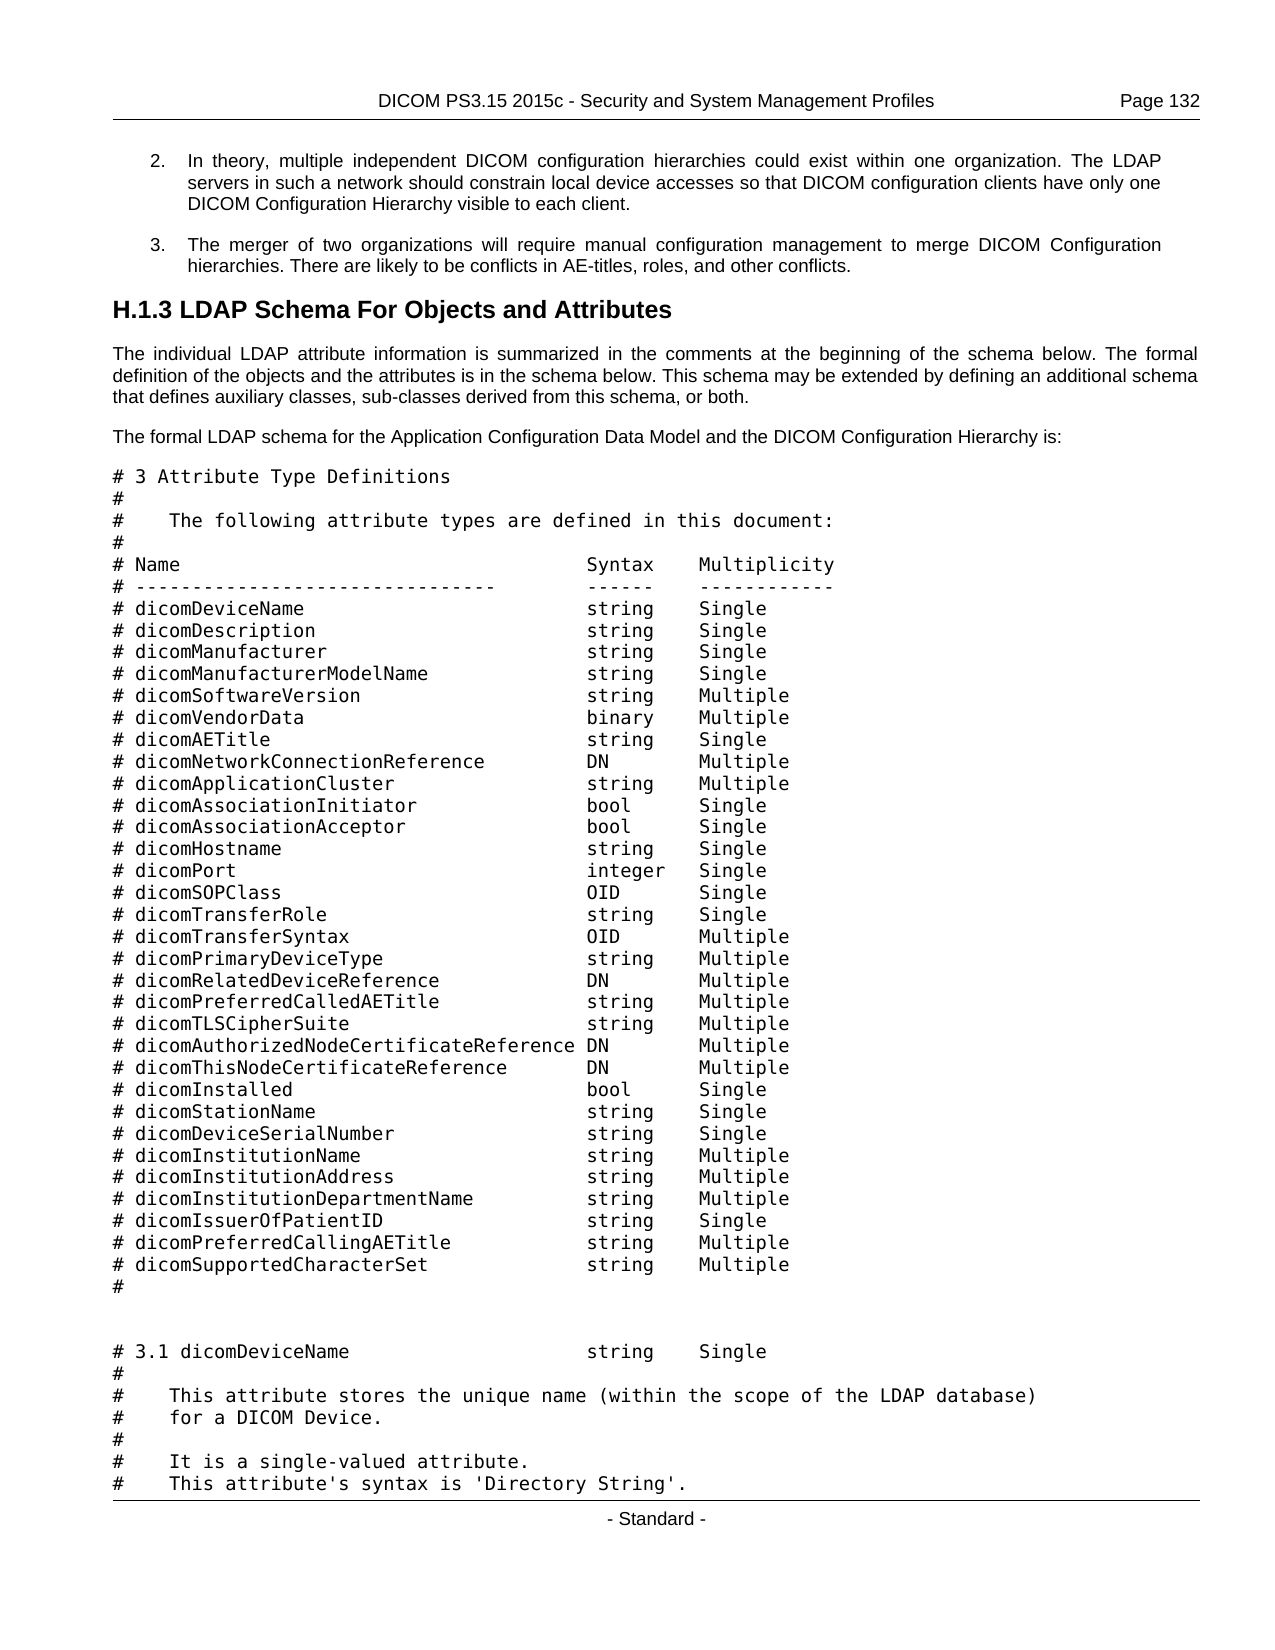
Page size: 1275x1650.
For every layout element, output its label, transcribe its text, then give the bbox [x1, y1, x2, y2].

text The individual LDAP attribute information is summarized in the comments at the beginning of the schema below. The formal definition of the objects and the attributes is in the schema below. This schema may be extended by defining an additional schema that defines auxiliary classes, sub-classes derived from this schema, or both. [112, 343, 1200, 407]
text # 3 Attribute Type Definitions # # The following attribute types are defined in this document: # # Name Syntax Multiplicity # -------------------------------- ------ ------------ # dicomDeviceName string Single # dicomDescription string Single # dicomManufacturer string Single # dicomManufacturerModelName string Single # dicomSoftwareVersion string Multiple # dicomVendorData binary Multiple # dicomAETitle string Single # dicomNetworkConnectionReference DN Multiple # dicomApplicationCluster string Multiple # dicomAssociationInitiator bool Single # dicomAssociationAcceptor bool Single # dicomHostname string Single # dicomPort integer Single # dicomSOPClass OID Single # dicomTransferRole string Single # dicomTransferSyntax OID Multiple # dicomPrimaryDeviceType string Multiple # dicomRelatedDeviceReference DN Multiple # dicomPreferredCalledAETitle string Multiple # dicomTLSCipherSuite string Multiple # dicomAuthorizedNodeCertificateReference DN Multiple # dicomThisNodeCertificateReference DN Multiple # dicomInstalled bool Single # dicomStationName string Single # dicomDeviceSerialNumber string Single # dicomInstitutionName string Multiple # dicomInstitutionAddress string Multiple # dicomInstitutionDepartmentName string Multiple # dicomIssuerOfPatientID string Single # dicomPreferredCallingAETitle string Multiple # dicomSupportedCharacterSet string Multiple # # 3.1 dicomDeviceName string Single # # This attribute stores the unique name (within the scope of the LDAP database) # for a DICOM Device. # # It is a single-valued attribute. # This attribute's syntax is 'Directory String'. [112, 467, 1200, 1495]
list In theory, multiple independent DICOM configuration hierarchies could exist within one organization. The LDAP servers in such a network should constrain local device accesses so that DICOM configuration clients have only one DICOM Configuration Hierarchy visible to each client. [150, 150, 1162, 215]
list The merger of two organizations will require manual configuration management to merge DICOM Configuration hierarchies. There are likely to be conflicts in AE-titles, roles, and other conflicts. [150, 233, 1162, 277]
text H.1.3 LDAP Schema For Objects and Attributes [112, 295, 1200, 324]
text The formal LDAP schema for the Application Configuration Data Model and the DICOM Configuration Hierarchy is: [112, 426, 1200, 448]
